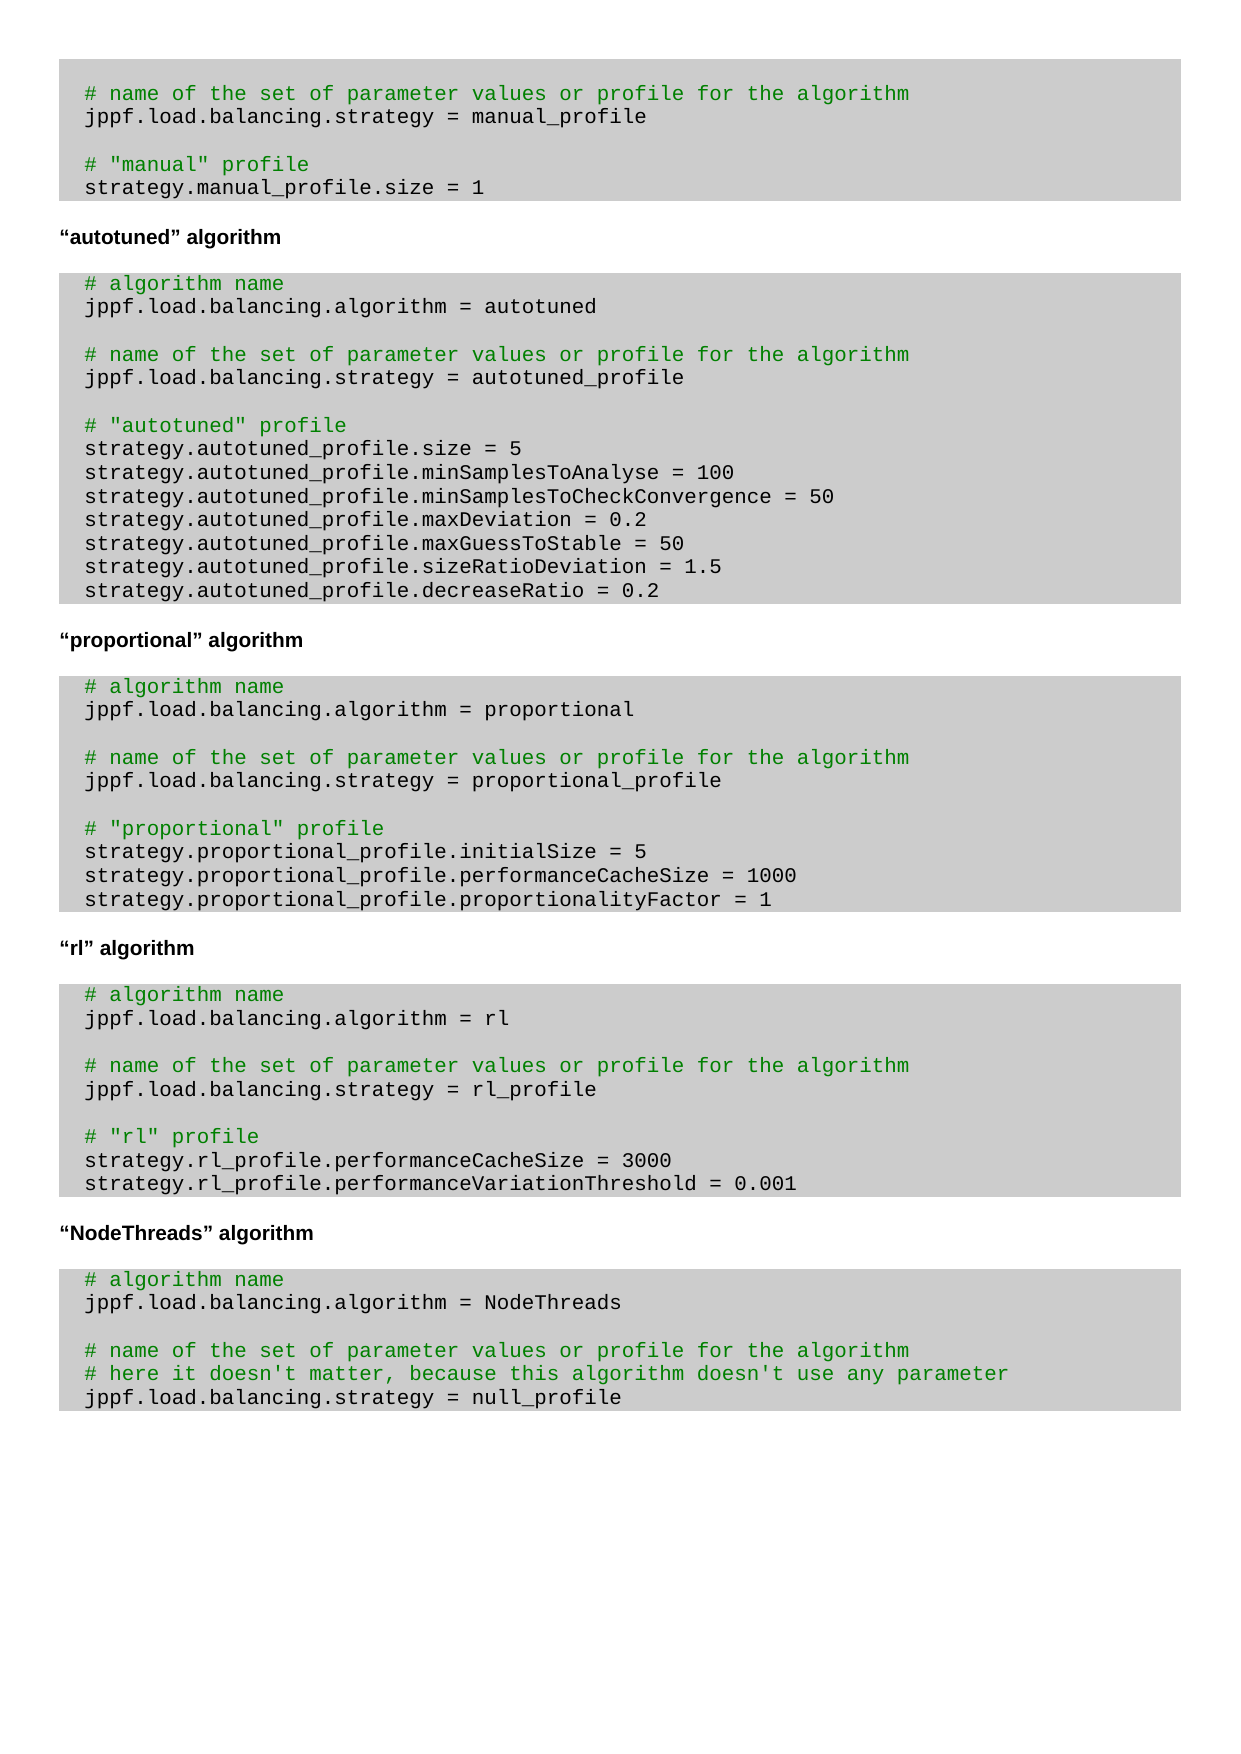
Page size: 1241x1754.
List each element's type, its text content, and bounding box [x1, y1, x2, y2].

text # algorithm name [59, 984, 1181, 1008]
text jppf.load.balancing.algorithm = autotuned [59, 296, 1181, 320]
text # algorithm name jppf.load.balancing.algorithm = NodeThreads # name of the set of parameter values or profile for the algorithm [59, 1269, 1181, 1363]
text strategy.autotuned_profile.minSamplesToAnalyse = 100 [59, 462, 1181, 486]
text # "autotuned" profile [59, 415, 1181, 438]
text strategy.rl_profile.performanceCacheSize = 3000 [59, 1149, 1181, 1173]
text “rl” algorithm [59, 936, 1181, 960]
text # algorithm name [59, 273, 1181, 296]
text # name of the set of parameter values or profile for the algorithm [59, 344, 1181, 367]
text strategy.proportional_profile.initialSize = 5 [59, 841, 1181, 865]
text strategy.proportional_profile.proportionalityFactor = 1 [59, 888, 1181, 912]
text jppf.load.balancing.algorithm = rl [59, 1008, 1181, 1031]
text jppf.load.balancing.strategy = autotuned_profile [59, 367, 1181, 391]
text “autotuned” algorithm [59, 225, 1181, 249]
text jppf.load.balancing.algorithm = proportional [59, 699, 1181, 723]
text # name of the set of parameter values or profile for the algorithm jppf.load.balancing.strategy = manual_profile # "manual" profile strategy.manual_profile.size = 1 [59, 59, 1181, 201]
text strategy.autotuned_profile.maxGuessToStable = 50 [59, 533, 1181, 557]
text # "proportional" profile [59, 818, 1181, 841]
text strategy.autotuned_profile.minSamplesToCheckConvergence = 50 [59, 486, 1181, 509]
text strategy.rl_profile.performanceVariationThreshold = 0.001 [59, 1173, 1181, 1197]
text jppf.load.balancing.strategy = proportional_profile [59, 770, 1181, 794]
text # name of the set of parameter values or profile for the algorithm [59, 747, 1181, 770]
text # algorithm name [59, 676, 1181, 699]
text strategy.proportional_profile.performanceCacheSize = 1000 [59, 865, 1181, 888]
text jppf.load.balancing.strategy = rl_profile [59, 1079, 1181, 1102]
text strategy.autotuned_profile.decreaseRatio = 0.2 [59, 580, 1181, 604]
text “proportional” algorithm [59, 628, 1181, 652]
text strategy.autotuned_profile.sizeRatioDeviation = 1.5 [59, 557, 1181, 580]
text strategy.autotuned_profile.size = 5 [59, 438, 1181, 462]
text strategy.autotuned_profile.maxDeviation = 0.2 [59, 509, 1181, 533]
text “NodeThreads” algorithm [59, 1221, 1181, 1245]
text # name of the set of parameter values or profile for the algorithm [59, 1055, 1181, 1079]
text # here it doesn't matter, because this algorithm doesn't use any parameter jppf.load.balancing.strategy = null_profile [59, 1363, 1181, 1411]
text # "rl" profile [59, 1126, 1181, 1149]
